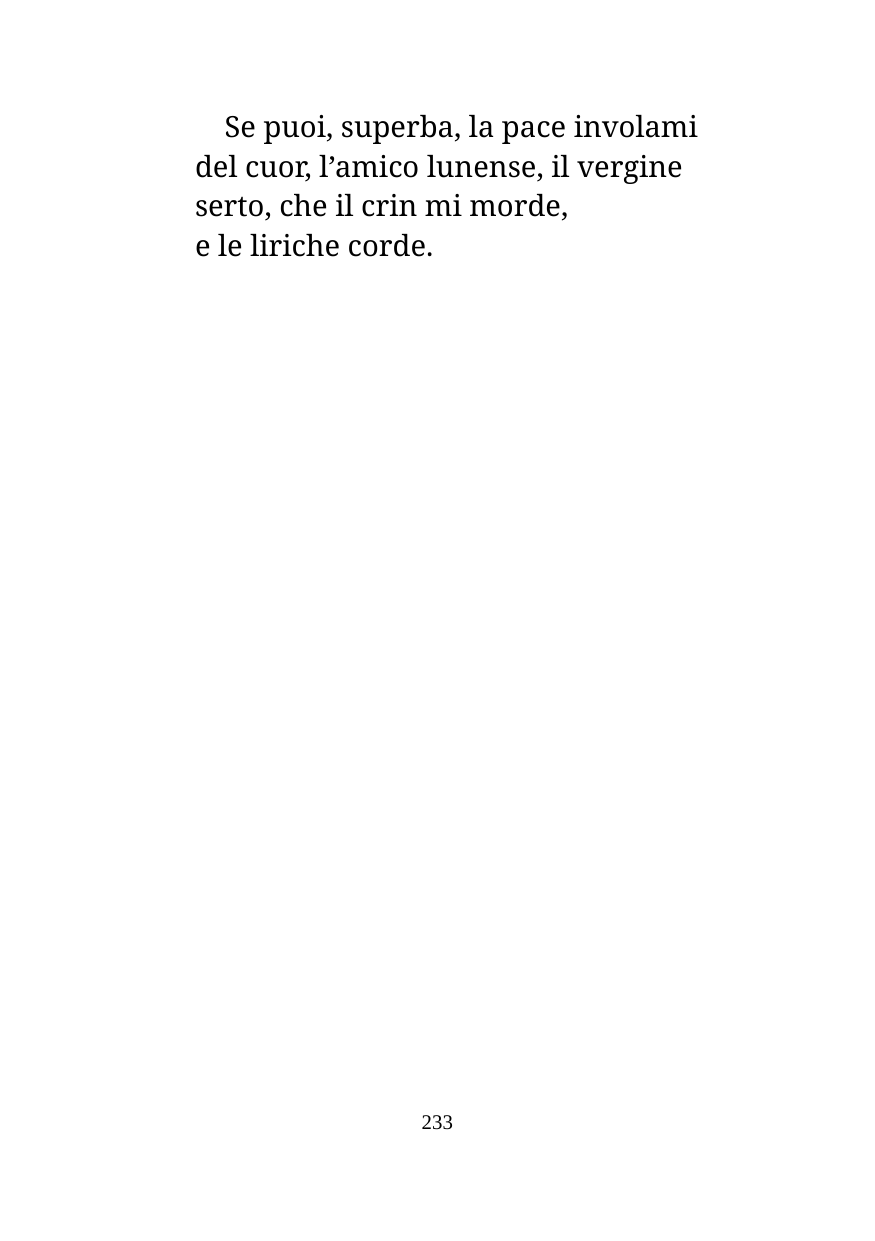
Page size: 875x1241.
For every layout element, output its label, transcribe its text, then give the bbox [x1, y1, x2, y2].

text Se puoi, superba, la pace involami del cuor, l’amico lunense, il vergine serto, che il crin mi morde, e le liriche corde. [195, 106, 768, 265]
